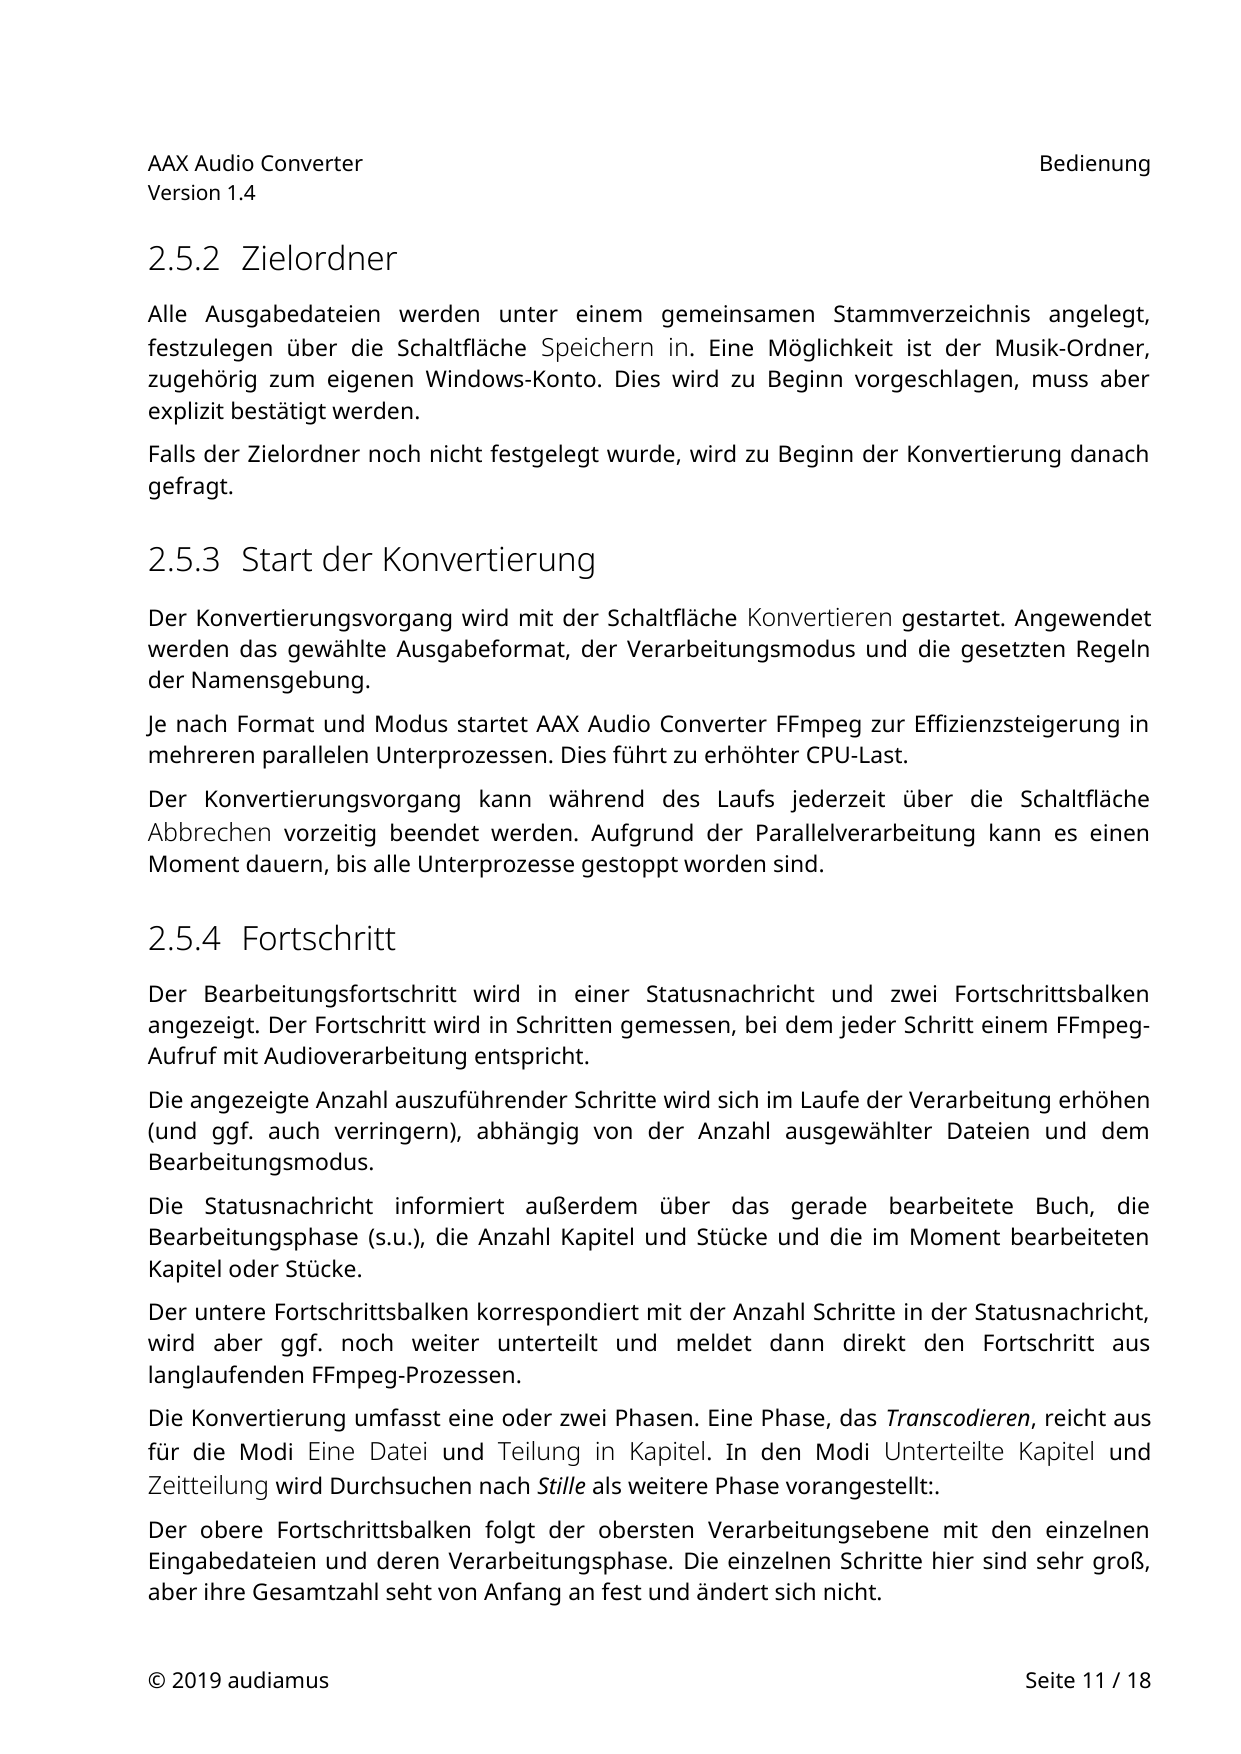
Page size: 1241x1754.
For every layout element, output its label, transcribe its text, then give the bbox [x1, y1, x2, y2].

text Der Konvertierungsvorgang wird mit der Schaltfläche Konvertieren gestartet. Angewendet werden das gewählte Ausgabeformat, der Verarbeitungsmodus und die gesetzten Regeln der Namensgebung. [148, 599, 1152, 696]
subtitle Zielordner [148, 235, 1152, 281]
subtitle Start der Konvertierung [148, 536, 1152, 581]
subtitle Fortschritt [148, 915, 1152, 960]
text Der Konvertierungsvorgang kann während des Laufs jederzeit über die Schaltfläche Abbrechen vorzeitig beendet werden. Aufgrund der Parallelverarbeitung kann es einen Moment dauern, bis alle Unterprozesse gestoppt worden sind. [148, 783, 1152, 879]
text Alle Ausgabedateien werden unter einem gemeinsamen Stammverzeichnis angelegt, festzulegen über die Schaltfläche Speichern in. Eine Möglichkeit ist der Musik-Ordner, zugehörig zum eigenen Windows-Konto. Dies wird zu Beginn vorgeschlagen, muss aber explizit bestätigt werden. [148, 298, 1152, 426]
text Je nach Format und Modus startet AAX Audio Converter FFmpeg zur Effizienzsteigerung in mehreren parallelen Unterprozessen. Dies führt zu erhöhter CPU-Last. [148, 708, 1152, 771]
text Der Bearbeitungsfortschritt wird in einer Statusnachricht und zwei Fortschrittsbalken angezeigt. Der Fortschritt wird in Schritten gemessen, bei dem jeder Schritt einem FFmpeg-Aufruf mit Audioverarbeitung entspricht. [148, 978, 1152, 1071]
text Falls der Zielordner noch nicht festgelegt wurde, wird zu Beginn der Konvertierung danach gefragt. [148, 438, 1152, 501]
text Die angezeigte Anzahl auszuführender Schritte wird sich im Laufe der Verarbeitung erhöhen (und ggf. auch verringern), abhängig von der Anzahl ausgewählter Dateien und dem Bearbeitungsmodus. [148, 1084, 1152, 1178]
text Der obere Fortschrittsbalken folgt der obersten Verarbeitungsebene mit den einzelnen Eingabedateien und deren Verarbeitungsphase. Die einzelnen Schritte hier sind sehr groß, aber ihre Gesamtzahl seht von Anfang an fest und ändert sich nicht. [148, 1514, 1152, 1608]
text Die Statusnachricht informiert außerdem über das gerade bearbeitete Buch, die Bearbeitungsphase (s.u.), die Anzahl Kapitel und Stücke und die im Moment bearbeiteten Kapitel oder Stücke. [148, 1190, 1152, 1284]
text Der untere Fortschrittsbalken korrespondiert mit der Anzahl Schritte in der Statusnachricht, wird aber ggf. noch weiter unterteilt und meldet dann direkt den Fortschritt aus langlaufenden FFmpeg-Prozessen. [148, 1296, 1152, 1390]
text Die Konvertierung umfasst eine oder zwei Phasen. Eine Phase, das Transcodieren, reicht aus für die Modi Eine Datei und Teilung in Kapitel. In den Modi Unterteilte Kapitel und Zeitteilung wird Durchsuchen nach Stille als weitere Phase vorangestellt:. [148, 1402, 1152, 1501]
